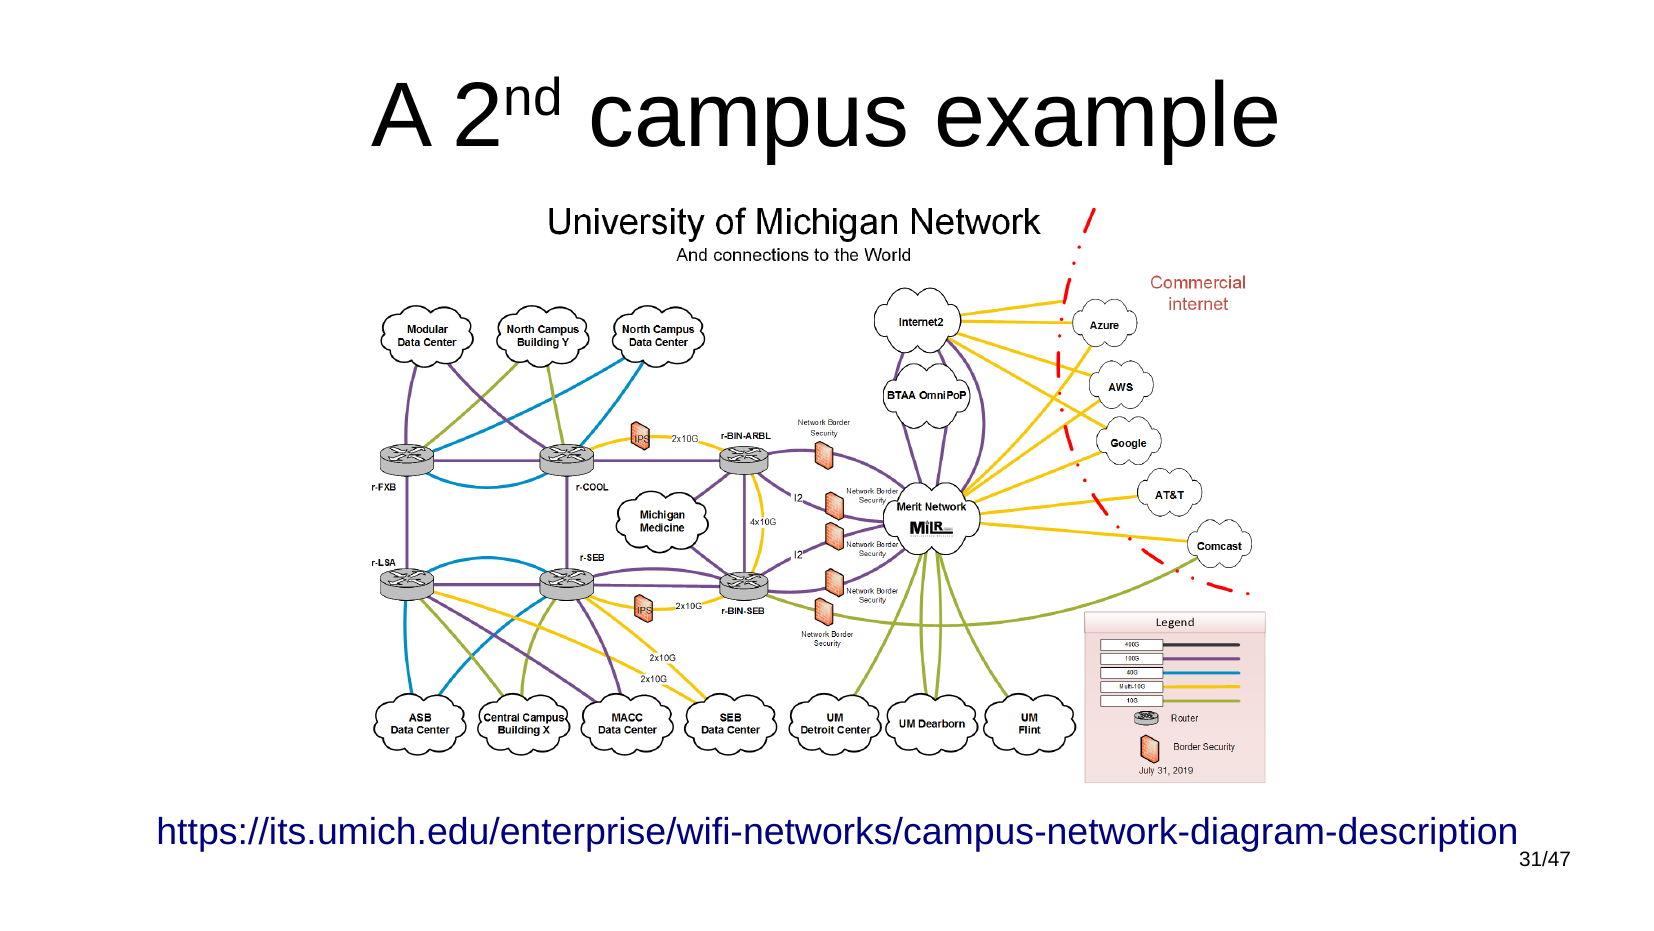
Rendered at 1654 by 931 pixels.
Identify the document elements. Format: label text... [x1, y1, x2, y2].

title A 2nd campus example [82, 37, 1571, 193]
text_box https://its.umich.edu/enterprise/wifi-networks/campus-network-diagram-description [141, 803, 1534, 861]
picture [366, 192, 1266, 783]
